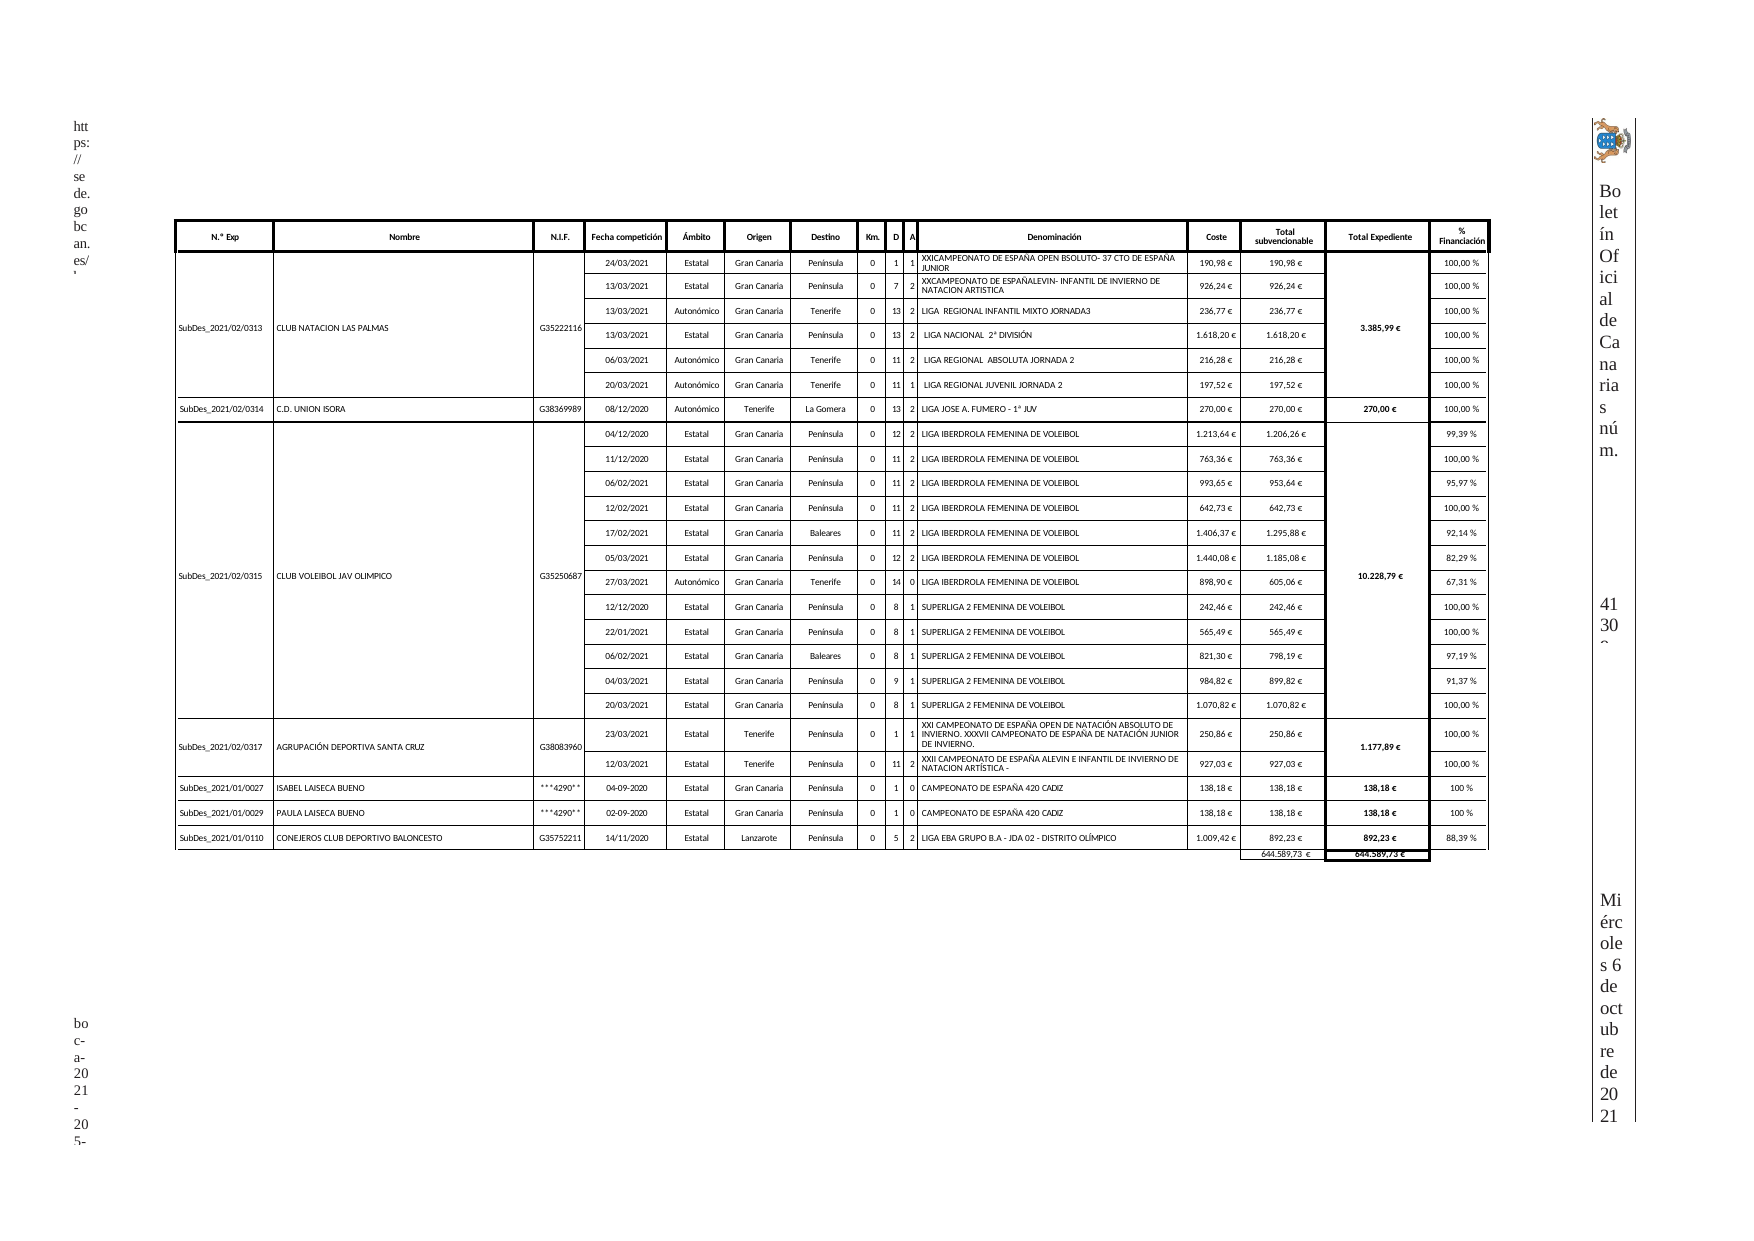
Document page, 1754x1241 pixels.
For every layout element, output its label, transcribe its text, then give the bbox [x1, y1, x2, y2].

table_cell G35752211 [534, 826, 584, 849]
table_cell Tenerife [725, 752, 790, 776]
table_cell 1 [904, 694, 917, 718]
table_cell Península [791, 497, 857, 520]
table_cell Península [791, 752, 857, 776]
table_header Denominación [919, 222, 1186, 249]
table_cell 100,00 % [1431, 718, 1488, 751]
table_cell 9 [886, 669, 903, 693]
table_cell 1.070,82 € [1188, 694, 1240, 718]
table_cell G35250687 [534, 423, 584, 718]
table_cell 138,18 € [1188, 777, 1240, 800]
table_cell 12/12/2020 [585, 595, 666, 619]
table_cell 190,98 € [1188, 253, 1240, 273]
table_cell 12/03/2021 [585, 752, 666, 776]
table_cell Autonómico [667, 349, 724, 372]
table_cell 216,28 € [1241, 349, 1324, 372]
table_cell Baleares [791, 645, 857, 668]
table_cell 0 [858, 324, 885, 347]
table_cell Gran Canaria [725, 777, 790, 800]
table_cell 100 % [1431, 800, 1488, 825]
table_cell Estatal [667, 324, 724, 347]
table_cell Gran Canaria [725, 595, 790, 619]
table_cell 1 [886, 777, 903, 800]
table_cell 06/02/2021 [585, 645, 666, 668]
table_header A [905, 222, 916, 249]
table_cell 892,23 € [1241, 826, 1324, 849]
table_cell 11 [886, 373, 903, 397]
table_cell Península [791, 546, 857, 569]
table_cell LIGA IBERDROLA FEMENINA DE VOLEIBOL [918, 497, 1187, 520]
table_cell Gran Canaria [725, 645, 790, 668]
table_cell 1.406,37 € [1188, 521, 1240, 545]
table_cell Lanzarote [725, 826, 790, 849]
table_cell 88,39 % [1431, 825, 1488, 849]
table_header D [887, 222, 902, 249]
table_cell LIGA NACIONAL 2ª DIVISIÓN [918, 324, 1187, 347]
text https://sede.gobcan.es/boc [73, 117, 92, 273]
table_cell 892,23 € [1327, 826, 1428, 849]
table_cell Gran Canaria [725, 546, 790, 569]
table_cell LIGA EBA GRUPO B.A - JDA 02 - DISTRITO OLÍMPICO [918, 826, 1187, 849]
table_cell 11 [886, 497, 903, 520]
table_cell 1 [904, 669, 917, 693]
table_cell 1.177,89 € [1327, 719, 1428, 776]
table_cell 821,30 € [1188, 645, 1240, 668]
table_cell G38369989 [534, 398, 584, 421]
table_cell CLUB VOLEIBOL JAV OLIMPICO [274, 423, 533, 718]
table_cell 1.009,42 € [1188, 826, 1240, 849]
table_header % Financiación [1431, 222, 1487, 249]
table_cell 0 [858, 521, 885, 545]
table_cell Estatal [667, 253, 724, 273]
table_cell Estatal [667, 521, 724, 545]
table_cell 8 [886, 595, 903, 619]
table_cell 13 [886, 398, 903, 421]
table_cell Península [791, 777, 857, 800]
table_cell [175, 849, 1240, 859]
table_header N.I.F. [535, 222, 583, 249]
table_cell 14/11/2020 [585, 826, 666, 849]
table_cell 2 [904, 521, 917, 545]
table_cell 8 [886, 694, 903, 718]
text Boletín Oficial de Canarias núm. 205 [1599, 180, 1622, 462]
table_cell 138,18 € [1327, 801, 1428, 825]
table_cell 11 [886, 349, 903, 372]
table_cell 04/12/2020 [585, 423, 666, 446]
table_cell 11 [886, 447, 903, 471]
table_cell 927,03 € [1241, 752, 1324, 776]
table_cell 5 [886, 826, 903, 849]
table_cell Estatal [667, 826, 724, 849]
table_cell 0 [858, 645, 885, 668]
table_cell SubDes_2021/02/0313 [176, 251, 273, 397]
table_cell XXCAMPEONATO DE ESPAÑALEVIN- INFANTIL DE INVIERNO DE NATACION ARTISTICA [918, 274, 1187, 298]
table_cell 95,97 % [1431, 471, 1488, 496]
table_cell 1.618,20 € [1241, 324, 1324, 347]
table_cell 27/03/2021 [585, 571, 666, 594]
table_cell 13/03/2021 [585, 274, 666, 298]
table_cell Gran Canaria [725, 472, 790, 496]
table_cell 100,00 % [1431, 751, 1488, 776]
table_cell Gran Canaria [725, 349, 790, 372]
table_cell 12/02/2021 [585, 497, 666, 520]
table_cell Gran Canaria [725, 694, 790, 718]
table_cell LIGA IBERDROLA FEMENINA DE VOLEIBOL [918, 472, 1187, 496]
table_cell LIGA JOSE A. FUMERO - 1ª JUV [918, 398, 1187, 421]
table_cell 138,18 € [1188, 801, 1240, 825]
table_cell 7 [886, 274, 903, 298]
table_cell Estatal [667, 274, 724, 298]
table_cell 13/03/2021 [585, 299, 666, 323]
table_cell Península [791, 620, 857, 644]
table_cell 605,06 € [1241, 571, 1324, 594]
table_cell 927,03 € [1188, 752, 1240, 776]
table_cell 11/12/2020 [585, 447, 666, 471]
table_cell Península [791, 423, 857, 446]
table_cell Tenerife [725, 398, 790, 421]
table_cell Península [791, 274, 857, 298]
table_cell 20/03/2021 [585, 694, 666, 718]
table_cell 0 [858, 497, 885, 520]
table_cell Gran Canaria [725, 669, 790, 693]
table_cell 23/03/2021 [585, 719, 666, 751]
text boc-a-2021-205-4310 [74, 1015, 92, 1145]
table_cell 100,00 % [1431, 273, 1488, 298]
table_cell 644.589,73 € [1241, 850, 1324, 859]
table_cell 2 [904, 299, 917, 323]
table_cell 0 [858, 398, 885, 421]
table_cell 2 [904, 324, 917, 347]
table_cell LIGA REGIONAL INFANTIL MIXTO JORNADA3 [918, 299, 1187, 323]
table_header Destino [792, 222, 856, 249]
table_cell 0 [858, 423, 885, 446]
table_cell Península [791, 447, 857, 471]
table_cell 0 [858, 801, 885, 825]
table_cell XXI CAMPEONATO DE ESPAÑA OPEN DE NATACIÓN ABSOLUTO DE INVIERNO. XXXVII CAMPEONATO DE ESPAÑA DE NATACIÓN JUNIOR DE INVIERNO. [918, 719, 1187, 751]
table_cell 926,24 € [1188, 274, 1240, 298]
table_cell 24/03/2021 [585, 253, 666, 273]
table_cell 138,18 € [1241, 777, 1324, 800]
table_header Fecha competición [586, 222, 665, 249]
table_cell Estatal [667, 645, 724, 668]
table_cell 0 [904, 777, 917, 800]
table_cell AGRUPACIÓN DEPORTIVA SANTA CRUZ [274, 719, 533, 776]
table_cell LIGA REGIONAL JUVENIL JORNADA 2 [918, 373, 1187, 397]
picture [1594, 118, 1631, 163]
table_cell 2 [904, 752, 917, 776]
table_cell 100,00 % [1431, 323, 1488, 347]
text Miércoles 6 de octubre de 2021 [1600, 889, 1623, 1124]
table_cell 1.213,64 € [1188, 423, 1240, 446]
table_cell 11 [886, 521, 903, 545]
table_cell 13 [886, 299, 903, 323]
table_cell SUPERLIGA 2 FEMENINA DE VOLEIBOL [918, 645, 1187, 668]
table_cell 0 [858, 777, 885, 800]
table_cell 8 [886, 645, 903, 668]
table_cell 10.228,79 € [1327, 423, 1428, 718]
table_cell Gran Canaria [725, 801, 790, 825]
table_cell 0 [858, 719, 885, 751]
table_cell 1 [886, 719, 903, 751]
table_cell 798,19 € [1241, 645, 1324, 668]
table_cell XXII CAMPEONATO DE ESPAÑA ALEVIN E INFANTIL DE INVIERNO DE NATACION ARTÍSTICA - [918, 752, 1187, 776]
table_cell G35222116 [534, 253, 584, 397]
table_cell Gran Canaria [725, 571, 790, 594]
table_cell 05/03/2021 [585, 546, 666, 569]
table_cell 984,82 € [1188, 669, 1240, 693]
table_cell Tenerife [791, 373, 857, 397]
table_cell 100,00 % [1431, 250, 1488, 273]
table_cell Tenerife [791, 349, 857, 372]
table_cell 1.618,20 € [1188, 324, 1240, 347]
table_cell 0 [858, 669, 885, 693]
table_cell 190,98 € [1241, 253, 1324, 273]
table_cell 138,18 € [1241, 801, 1324, 825]
table_cell 2 [904, 497, 917, 520]
table_cell LIGA IBERDROLA FEMENINA DE VOLEIBOL [918, 447, 1187, 471]
table_cell CLUB NATACION LAS PALMAS [274, 253, 533, 397]
table_cell 642,73 € [1188, 497, 1240, 520]
table_cell Estatal [667, 472, 724, 496]
table_cell 642,73 € [1241, 497, 1324, 520]
table_cell 644.589,73 € [1327, 852, 1428, 859]
table_header Total subvencionable [1242, 222, 1324, 249]
table_cell 06/03/2021 [585, 349, 666, 372]
table_cell 0 [858, 620, 885, 644]
table_cell 91,37 % [1431, 668, 1488, 693]
table_cell 1.185,08 € [1241, 546, 1324, 569]
table_cell 565,49 € [1241, 620, 1324, 644]
table_cell 763,36 € [1241, 447, 1324, 471]
table_cell 12 [886, 546, 903, 569]
table_cell Tenerife [791, 299, 857, 323]
table_cell Estatal [667, 719, 724, 751]
table_cell 02-09-2020 [585, 801, 666, 825]
table_cell 250,86 € [1188, 719, 1240, 751]
table_cell Gran Canaria [725, 373, 790, 397]
table_cell 0 [858, 373, 885, 397]
table_cell Autonómico [667, 299, 724, 323]
table_cell Península [791, 324, 857, 347]
table_cell 2 [904, 546, 917, 569]
table_cell Estatal [667, 777, 724, 800]
table_cell Estatal [667, 669, 724, 693]
table_cell Tenerife [725, 719, 790, 751]
table_header Coste [1189, 222, 1239, 249]
table_cell Estatal [667, 801, 724, 825]
table_cell 04/03/2021 [585, 669, 666, 693]
table_cell 0 [904, 801, 917, 825]
table_cell SubDes_2021/02/0315 [176, 421, 273, 718]
table_cell Península [791, 472, 857, 496]
table_cell 0 [858, 447, 885, 471]
table_cell 82,29 % [1431, 545, 1488, 569]
table_cell Gran Canaria [725, 447, 790, 471]
table_header Ámbito [668, 222, 723, 249]
table_cell 898,90 € [1188, 571, 1240, 594]
table_cell 197,52 € [1188, 373, 1240, 397]
table_cell Estatal [667, 497, 724, 520]
table_cell 2 [904, 398, 917, 421]
table_cell Gran Canaria [725, 521, 790, 545]
table_cell 0 [858, 253, 885, 273]
table_cell 0 [858, 694, 885, 718]
table_cell 12 [886, 423, 903, 446]
table_cell Autonómico [667, 571, 724, 594]
table_cell 92,14 % [1431, 520, 1488, 545]
table_cell 100,00 % [1431, 298, 1488, 323]
table_cell Gran Canaria [725, 497, 790, 520]
table_cell 100,00 % [1431, 446, 1488, 471]
table_cell 1 [904, 620, 917, 644]
table_cell Estatal [667, 694, 724, 718]
table_header Origen [726, 222, 789, 249]
table_cell 13/03/2021 [585, 324, 666, 347]
table_cell ISABEL LAISECA BUENO [274, 777, 533, 800]
table_cell Gran Canaria [725, 324, 790, 347]
table_cell Baleares [791, 521, 857, 545]
table_cell 993,65 € [1188, 472, 1240, 496]
table_cell Gran Canaria [725, 253, 790, 273]
table_cell Península [791, 669, 857, 693]
table_cell 236,77 € [1241, 299, 1324, 323]
table_cell 08/12/2020 [585, 398, 666, 421]
table_cell 138,18 € [1327, 777, 1428, 800]
table_cell LIGA IBERDROLA FEMENINA DE VOLEIBOL [918, 546, 1187, 569]
table_cell 2 [904, 826, 917, 849]
table_cell 242,46 € [1188, 595, 1240, 619]
table_cell 1 [886, 801, 903, 825]
table_cell Autonómico [667, 398, 724, 421]
table_cell 0 [858, 349, 885, 372]
table_cell 67,31 % [1431, 570, 1488, 594]
table_cell 14 [886, 571, 903, 594]
table_cell SubDes_2021/01/0029 [176, 800, 273, 825]
table_cell 20/03/2021 [585, 373, 666, 397]
table_cell Gran Canaria [725, 423, 790, 446]
table_cell G38083960 [534, 719, 584, 776]
table_cell SUPERLIGA 2 FEMENINA DE VOLEIBOL [918, 595, 1187, 619]
table_cell 1.295,88 € [1241, 521, 1324, 545]
table_cell 926,24 € [1241, 274, 1324, 298]
table_cell 1.070,82 € [1241, 694, 1324, 718]
table_cell LIGA IBERDROLA FEMENINA DE VOLEIBOL [918, 571, 1187, 594]
table_cell 1 [904, 645, 917, 668]
table_cell Estatal [667, 546, 724, 569]
table_cell CAMPEONATO DE ESPAÑA 420 CADIZ [918, 777, 1187, 800]
table_cell [1431, 849, 1489, 859]
table_cell 1.206,26 € [1241, 423, 1324, 446]
table_cell Autonómico [667, 373, 724, 397]
table_cell 0 [904, 571, 917, 594]
table_cell SubDes_2021/01/0110 [176, 825, 273, 849]
table_cell 100,00 % [1431, 397, 1488, 421]
table_cell 763,36 € [1188, 447, 1240, 471]
table_cell Estatal [667, 423, 724, 446]
table_cell Gran Canaria [725, 274, 790, 298]
table_header Km. [859, 222, 884, 249]
table_cell 2 [904, 423, 917, 446]
table_header N.º Exp [177, 222, 272, 249]
table_cell 197,52 € [1241, 373, 1324, 397]
table_cell 0 [858, 299, 885, 323]
table_header Nombre [275, 222, 532, 249]
table_cell Estatal [667, 595, 724, 619]
table_cell 1 [904, 719, 917, 751]
table_cell 270,00 € [1241, 398, 1324, 421]
table_cell 1 [904, 373, 917, 397]
table_cell 899,82 € [1241, 669, 1324, 693]
table_cell CAMPEONATO DE ESPAÑA 420 CADIZ [918, 801, 1187, 825]
table_cell LIGA REGIONAL ABSOLUTA JORNADA 2 [918, 349, 1187, 372]
table_cell 11 [886, 752, 903, 776]
table_cell SUPERLIGA 2 FEMENINA DE VOLEIBOL [918, 669, 1187, 693]
table_cell Estatal [667, 447, 724, 471]
table_cell Gran Canaria [725, 620, 790, 644]
table_cell Gran Canaria [725, 299, 790, 323]
table_cell 100,00 % [1431, 496, 1488, 520]
table_cell Península [791, 253, 857, 273]
table_cell 1 [904, 595, 917, 619]
table_cell 216,28 € [1188, 349, 1240, 372]
table_cell LIGA IBERDROLA FEMENINA DE VOLEIBOL [918, 423, 1187, 446]
table_cell SubDes_2021/01/0027 [176, 776, 273, 800]
table_cell 953,64 € [1241, 472, 1324, 496]
table_cell 100,00 % [1431, 372, 1488, 397]
table_cell 22/01/2021 [585, 620, 666, 644]
table_cell Estatal [667, 752, 724, 776]
table_cell 1 [886, 253, 903, 273]
table_cell 100 % [1431, 776, 1488, 800]
table_cell 3.385,99 € [1327, 253, 1428, 397]
table_cell 04-09-2020 [585, 777, 666, 800]
table_cell SubDes_2021/02/0314 [176, 397, 273, 421]
table_cell C.D. UNION ISORA [274, 398, 533, 421]
table_cell 0 [858, 595, 885, 619]
table_cell 100,00 % [1431, 619, 1488, 644]
table_cell 0 [858, 472, 885, 496]
table_cell 100,00 % [1431, 594, 1488, 619]
table_cell 565,49 € [1188, 620, 1240, 644]
table_cell 2 [904, 349, 917, 372]
table_cell 2 [904, 274, 917, 298]
table_cell PAULA LAISECA BUENO [274, 801, 533, 825]
table_cell 270,00 € [1327, 398, 1428, 421]
table_cell Península [791, 826, 857, 849]
table_cell 17/02/2021 [585, 521, 666, 545]
table_cell 1.440,08 € [1188, 546, 1240, 569]
table_cell 0 [858, 546, 885, 569]
table_cell 2 [904, 447, 917, 471]
table_cell SUPERLIGA 2 FEMENINA DE VOLEIBOL [918, 620, 1187, 644]
table_cell 2 [904, 472, 917, 496]
table_cell Península [791, 694, 857, 718]
table_cell LIGA IBERDROLA FEMENINA DE VOLEIBOL [918, 521, 1187, 545]
table_cell 8 [886, 620, 903, 644]
table_cell 100,00 % [1431, 693, 1488, 718]
text 41309 [1600, 592, 1623, 642]
table_cell 11 [886, 472, 903, 496]
table_cell SubDes_2021/02/0317 [176, 718, 273, 776]
table_cell 1 [904, 253, 917, 273]
table_cell SUPERLIGA 2 FEMENINA DE VOLEIBOL [918, 694, 1187, 718]
table_cell 06/02/2021 [585, 472, 666, 496]
table_cell 250,86 € [1241, 719, 1324, 751]
table_cell Península [791, 801, 857, 825]
table_cell ***4290** [534, 801, 584, 825]
table_cell 99,39 % [1431, 421, 1488, 446]
table_cell 236,77 € [1188, 299, 1240, 323]
table_cell La Gomera [791, 398, 857, 421]
table_cell XXICAMPEONATO DE ESPAÑA OPEN BSOLUTO- 37 CTO DE ESPAÑA JUNIOR [918, 253, 1187, 273]
table_cell 100,00 % [1431, 348, 1488, 372]
table_header Total Expediente [1327, 222, 1428, 249]
table_cell 0 [858, 571, 885, 594]
table_cell Península [791, 719, 857, 751]
table_cell 97,19 % [1431, 644, 1488, 668]
table_cell Estatal [667, 620, 724, 644]
table_cell 0 [858, 752, 885, 776]
table_cell 242,46 € [1241, 595, 1324, 619]
table_cell 0 [858, 826, 885, 849]
table_cell 13 [886, 324, 903, 347]
table_cell Tenerife [791, 571, 857, 594]
table_cell Península [791, 595, 857, 619]
table_cell ***4290** [534, 777, 584, 800]
table_cell 270,00 € [1188, 398, 1240, 421]
table_cell CONEJEROS CLUB DEPORTIVO BALONCESTO [274, 826, 533, 849]
table_cell 0 [858, 274, 885, 298]
